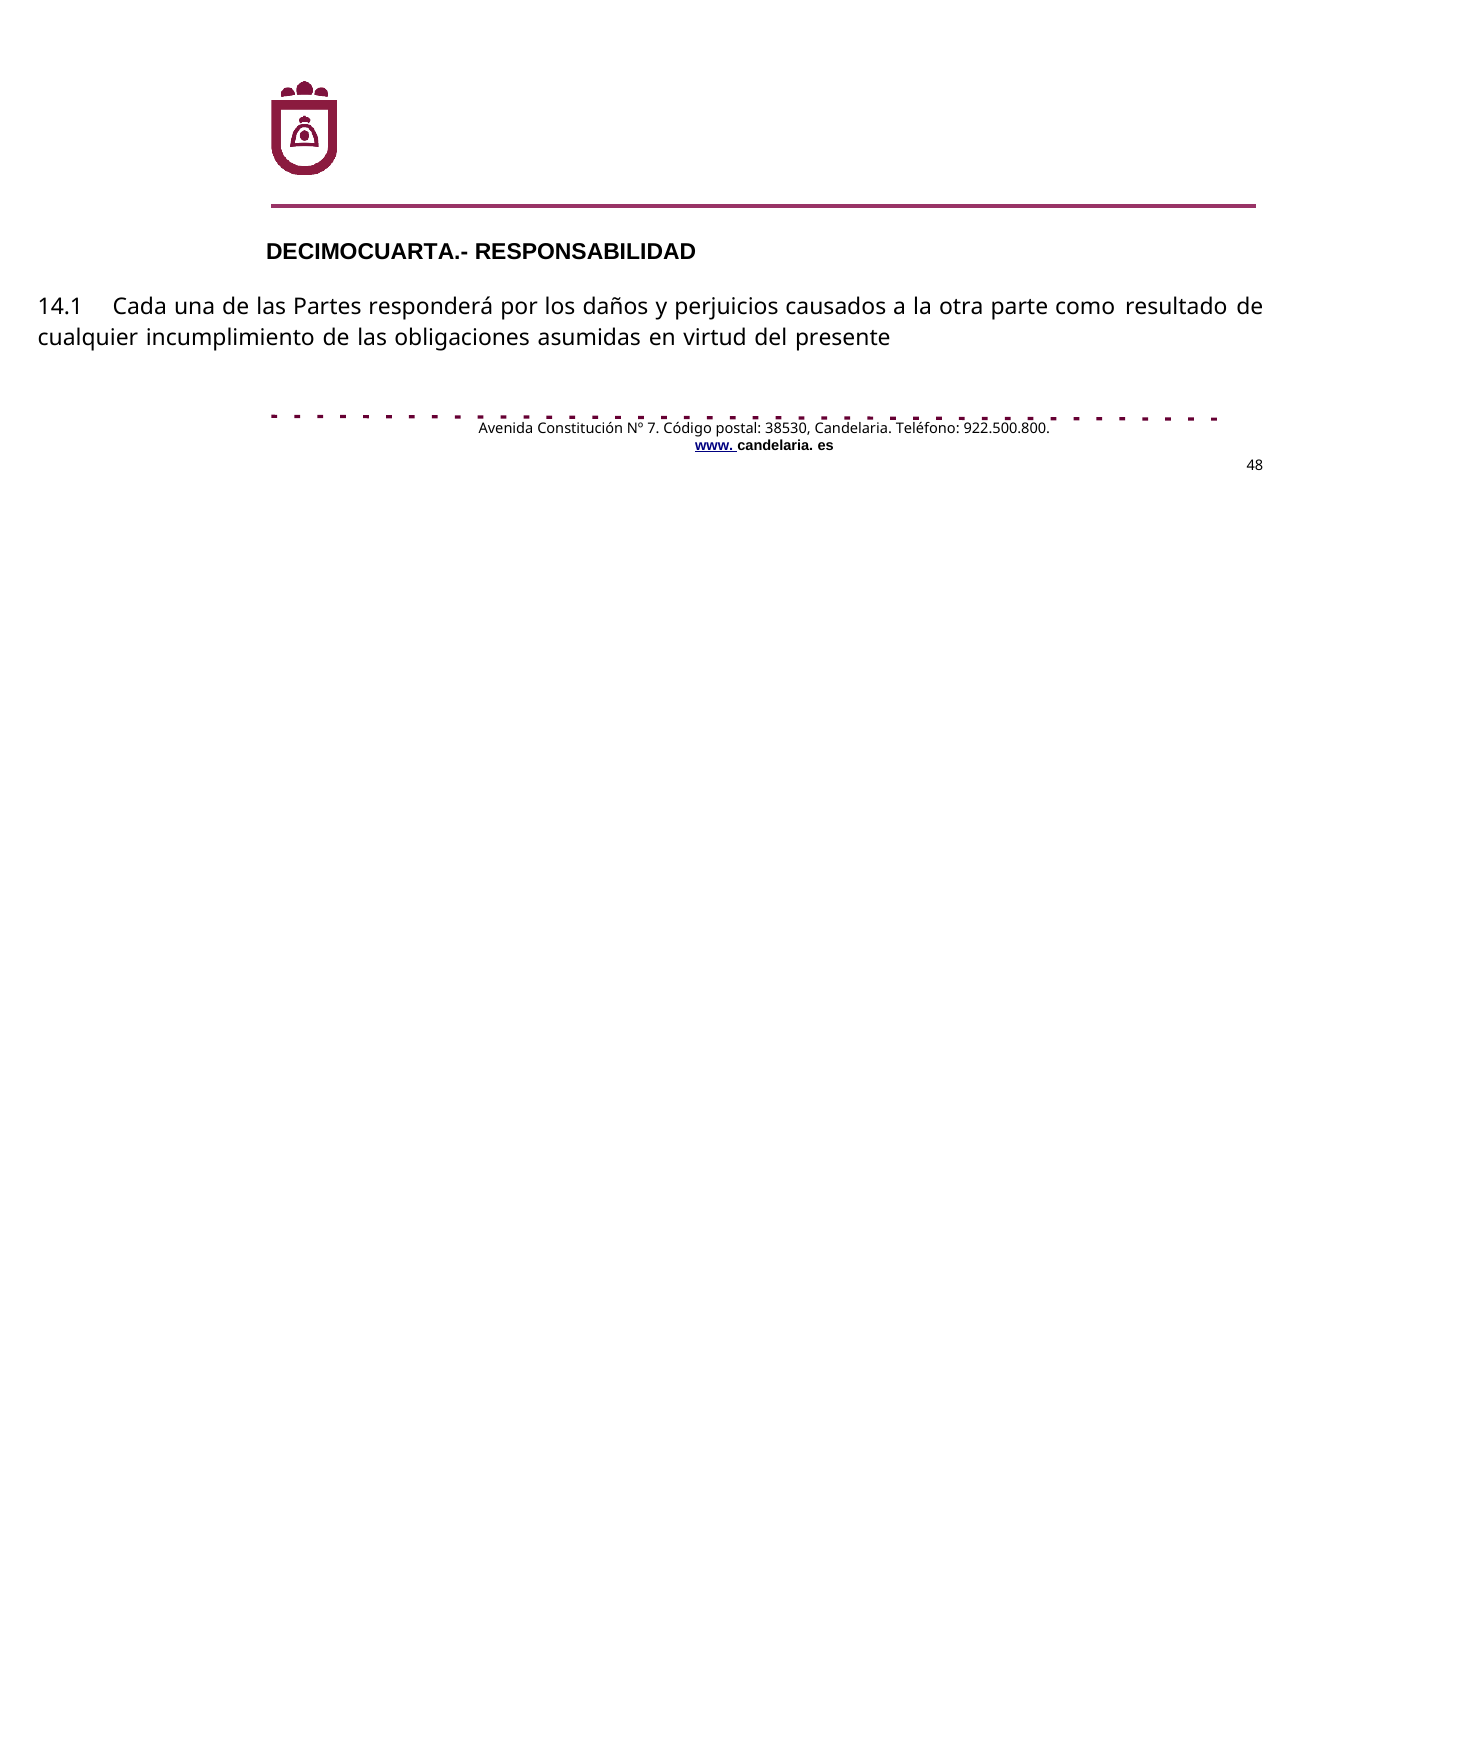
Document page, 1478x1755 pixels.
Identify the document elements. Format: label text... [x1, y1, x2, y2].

text Avenida Constitución Nº 7. Código postal: 38530, Candelaria. Teléfono: 922.500.800. [147, 419, 1382, 437]
subtitle DECIMOCUARTA.- RESPONSABILIDAD [266, 238, 1427, 264]
list Cada una de las Partes responderá por los daños y perjuicios causados a la otra parte como resultado de cualquier incumplimiento de las obligaciones asumidas en virtud del presente [37, 290, 1263, 352]
text 48 [37, 455, 1263, 474]
text www. candelaria. es [147, 437, 1382, 454]
